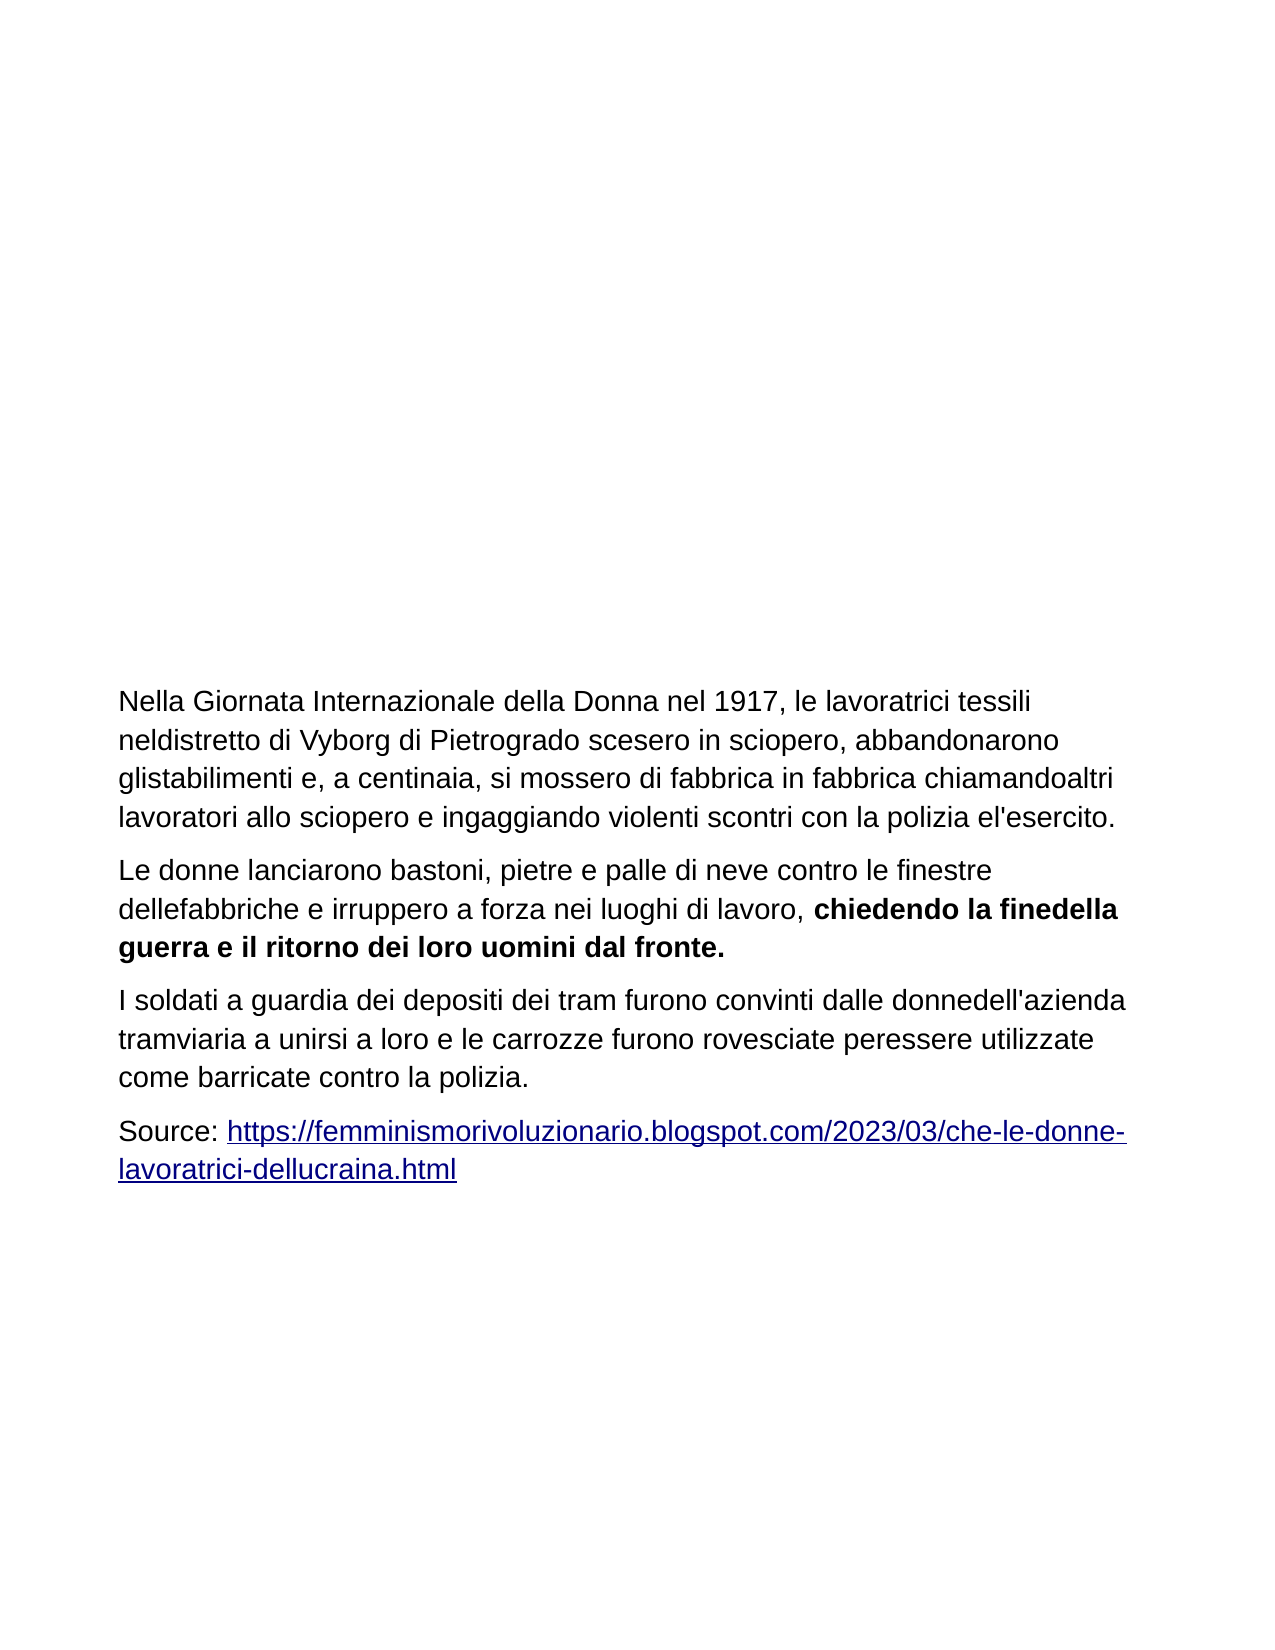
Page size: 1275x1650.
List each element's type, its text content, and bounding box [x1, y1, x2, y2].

text Source: https://femminismorivoluzionario.blogspot.com/2023/03/che-le-donne-lavoratrici-dellucraina.html [118, 1113, 1157, 1186]
text Nella Giornata Internazionale della Donna nel 1917, le lavoratrici tessili neldistretto di Vyborg di Pietrogrado scesero in sciopero, abbandonarono glistabilimenti e, a centinaia, si mossero di fabbrica in fabbrica chiamandoaltri lavoratori allo sciopero e ingaggiando violenti scontri con la polizia el'esercito. [118, 684, 1157, 833]
text I soldati a guardia dei depositi dei tram furono convinti dalle donnedell'azienda tramviaria a unirsi a loro e le carrozze furono rovesciate peressere utilizzate come barricate contro la polizia. [118, 983, 1157, 1094]
text Le donne lanciarono bastoni, pietre e palle di neve contro le finestre dellefabbriche e irruppero a forza nei luoghi di lavoro, chiedendo la finedella guerra e il ritorno dei loro uomini dal fronte. [118, 853, 1157, 964]
